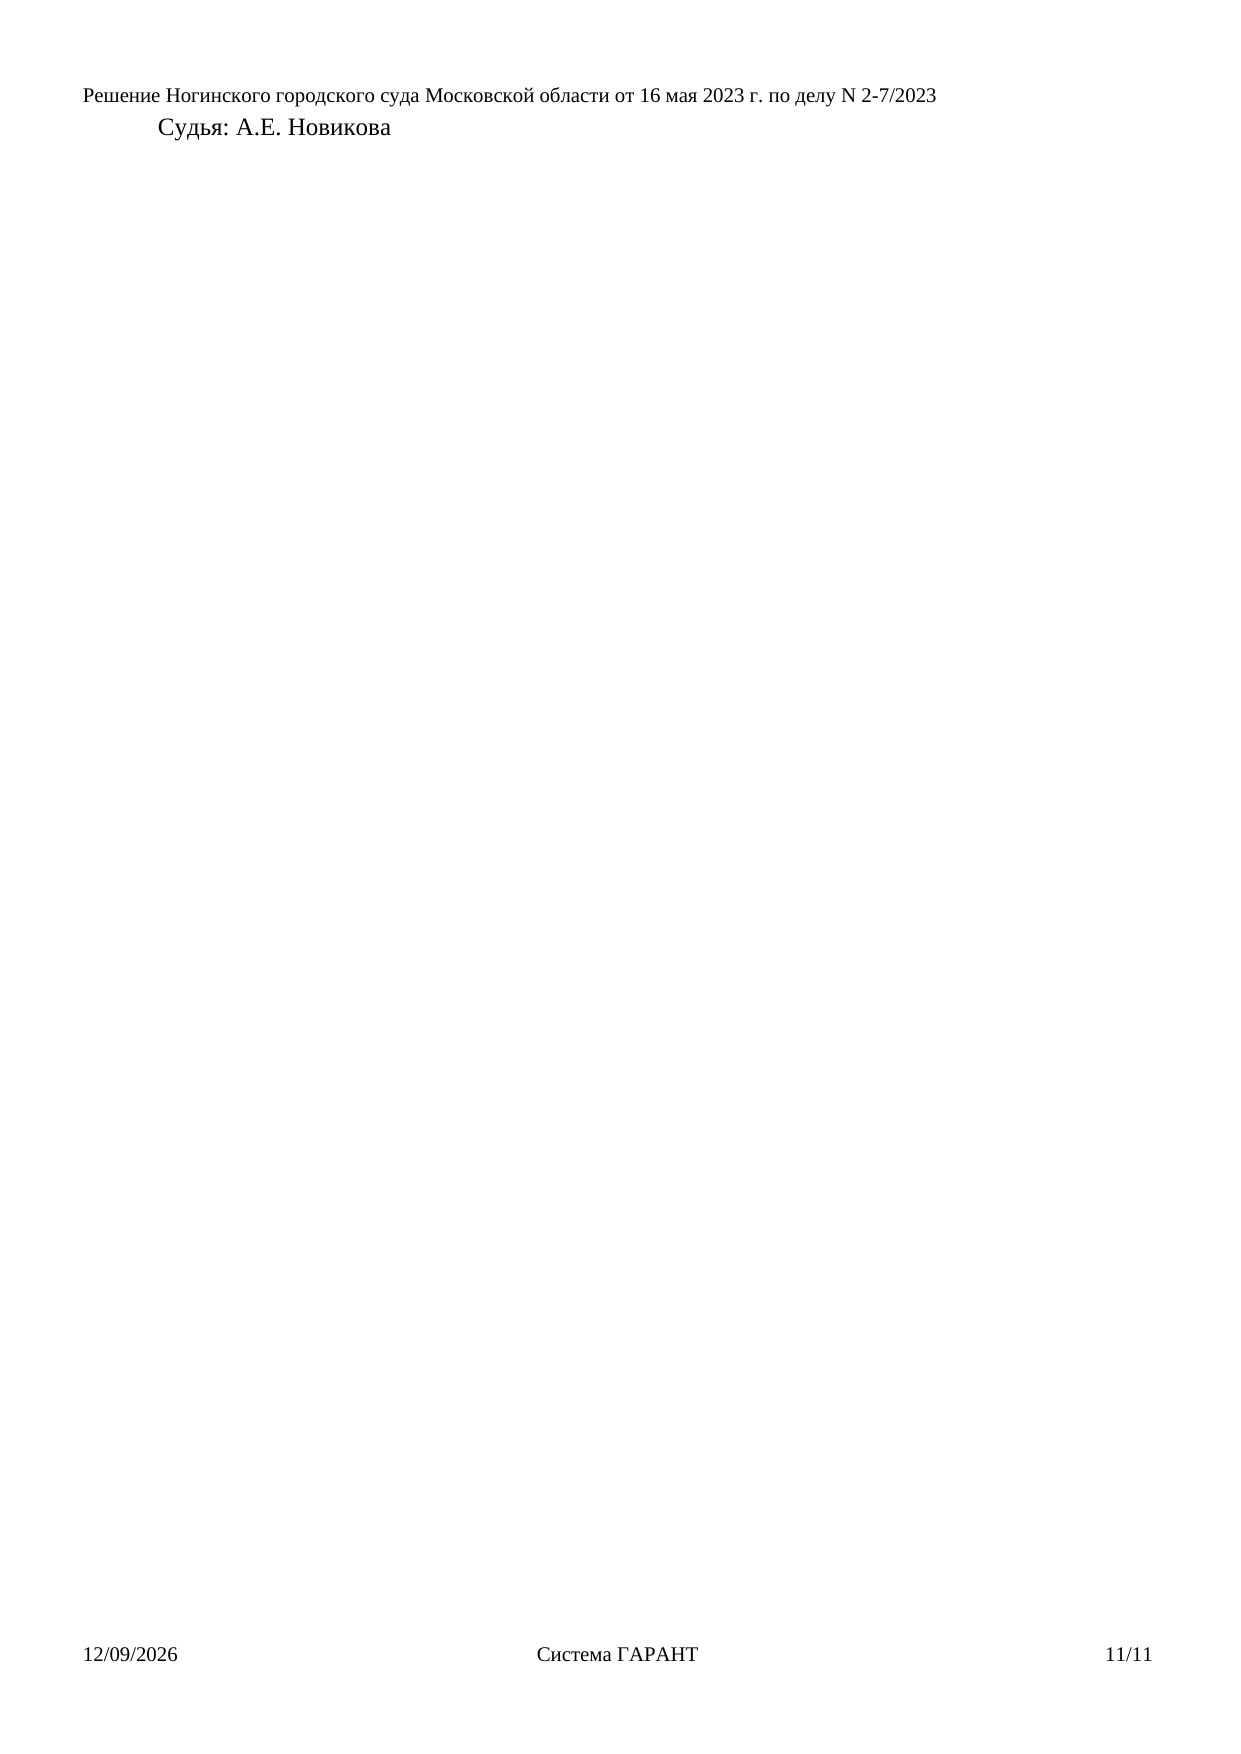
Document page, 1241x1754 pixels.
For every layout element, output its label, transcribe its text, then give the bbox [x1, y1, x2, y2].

text Судья: А.Е. Новикова [83, 112, 1157, 141]
